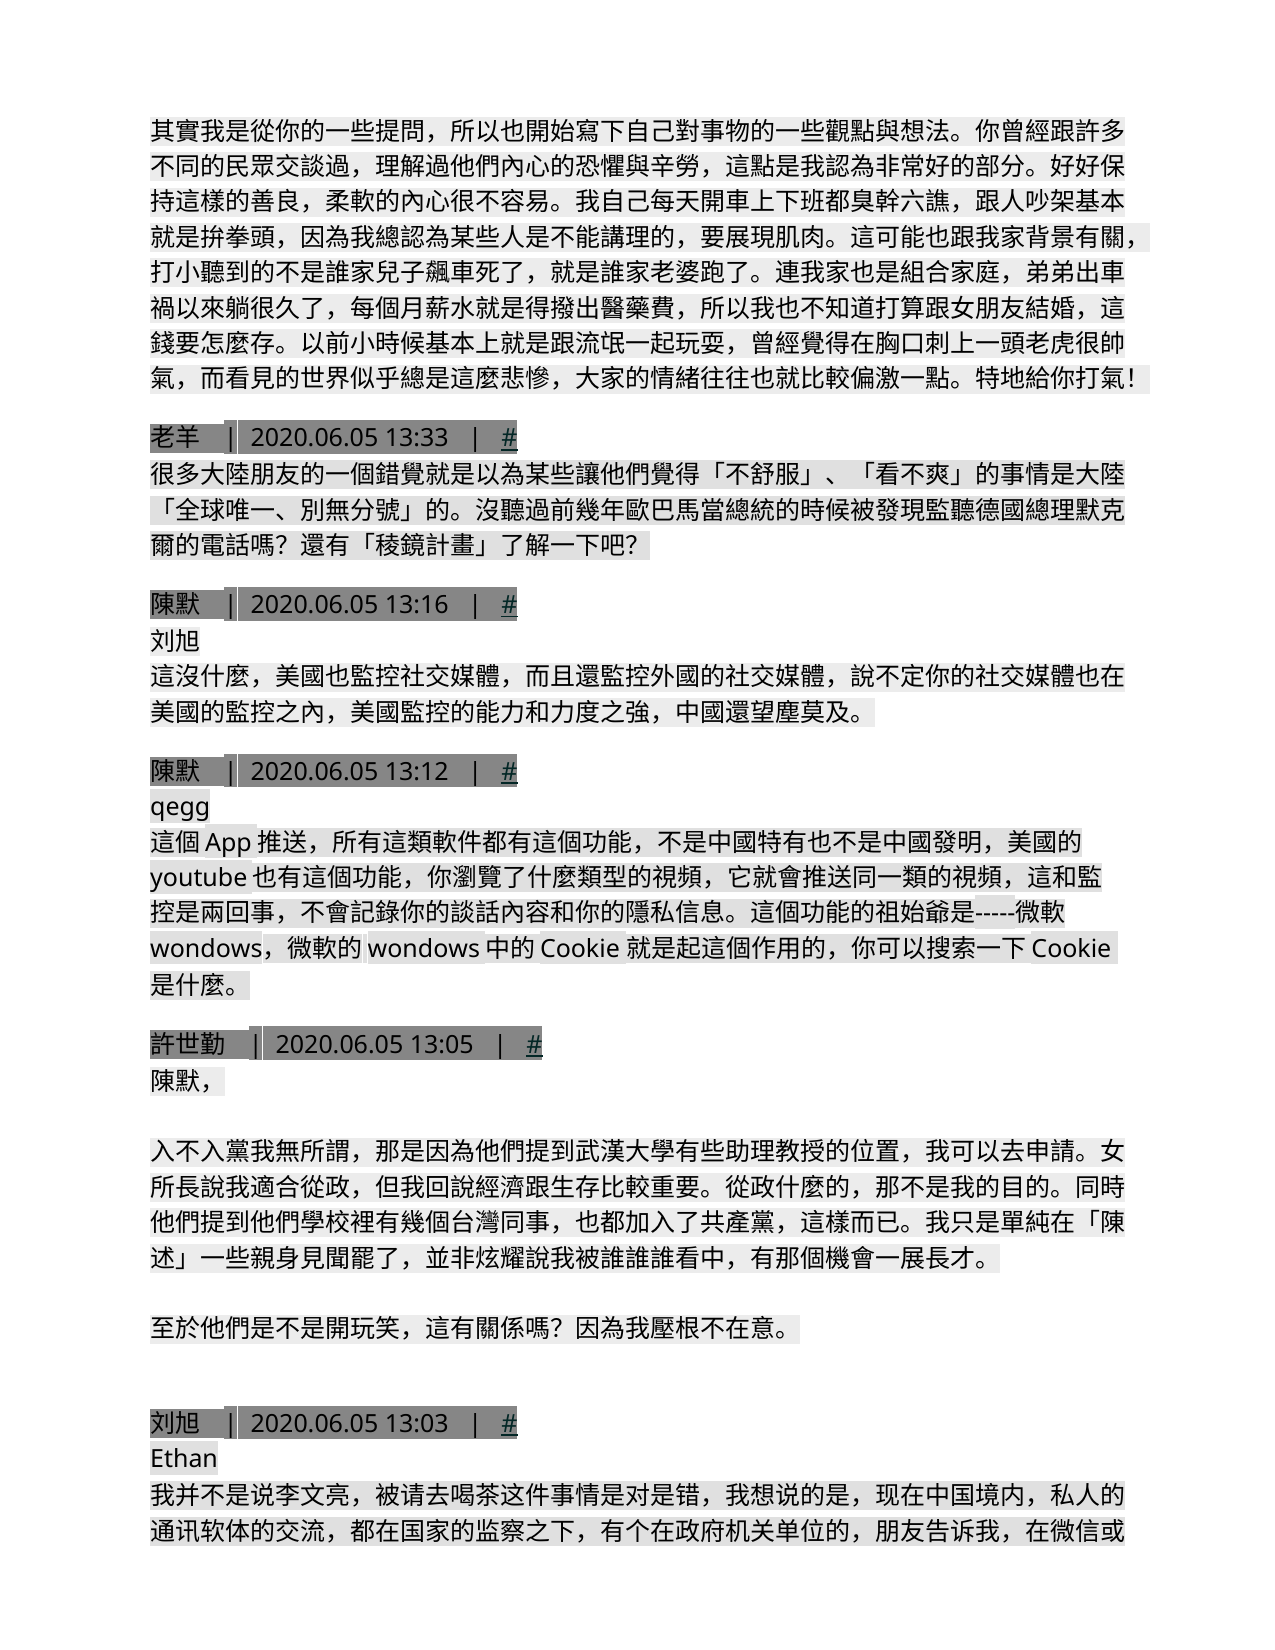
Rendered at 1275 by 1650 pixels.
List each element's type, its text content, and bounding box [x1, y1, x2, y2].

text 刘旭 這沒什麼，美國也監控社交媒體，而且還監控外國的社交媒體，說不定你的社交媒體也在美國的監控之內，美國監控的能力和力度之強，中國還望塵莫及。 [150, 621, 1125, 727]
text 陳默， 入不入黨我無所謂，那是因為他們提到武漢大學有些助理教授的位置，我可以去申請。女所長說我適合從政，但我回說經濟跟生存比較重要。從政什麼的，那不是我的目的。同時他們提到他們學校裡有幾個台灣同事，也都加入了共產黨，這樣而已。我只是單純在「陳述」一些親身見聞罷了，並非炫耀說我被誰誰誰看中，有那個機會一展長才。 至於他們是不是開玩笑，這有關係嗎？因為我壓根不在意。 [150, 1060, 1125, 1379]
text 老羊 | 2020.06.05 13:33 | # [150, 419, 1125, 454]
text 刘旭 | 2020.06.05 13:03 | # [150, 1404, 1125, 1439]
text 很多大陸朋友的一個錯覺就是以為某些讓他們覺得「不舒服」、「看不爽」的事情是大陸「全球唯一、別無分號」的。沒聽過前幾年歐巴馬當總統的時候被發現監聽德國總理默克爾的電話嗎？還有「稜鏡計畫」了解一下吧？ [150, 454, 1125, 560]
text Ethan 我并不是说李文亮，被请去喝茶这件事情是对是错，我想说的是，现在中国境内，私人的通讯软体的交流，都在国家的监察之下，有个在政府机关单位的，朋友告诉我，在微信或 [150, 1439, 1125, 1546]
text 陳默 | 2020.06.05 13:16 | # [150, 585, 1125, 621]
text qegg 這個App推送，所有這類軟件都有這個功能，不是中國特有也不是中國發明，美國的youtube也有這個功能，你瀏覽了什麼類型的視頻，它就會推送同一類的視頻，這和監控是兩回事，不會記錄你的談話內容和你的隱私信息。這個功能的祖始爺是-----微軟wondows，微軟的wondows中的Cookie 就是起這個作用的，你可以搜索一下Cookie 是什麼。 [150, 787, 1125, 1000]
text 許世勤 | 2020.06.05 13:05 | # [150, 1025, 1125, 1060]
text 陳默 | 2020.06.05 13:12 | # [150, 752, 1125, 787]
text 劉旭同學， 其實我是從你的一些提問，所以也開始寫下自己對事物的一些觀點與想法。你曾經跟許多不同的民眾交談過，理解過他們內心的恐懼與辛勞，這點是我認為非常好的部分。好好保持這樣的善良，柔軟的內心很不容易。我自己每天開車上下班都臭幹六譙，跟人吵架基本就是拚拳頭，因為我總認為某些人是不能講理的，要展現肌肉。這可能也跟我家背景有關，打小聽到的不是誰家兒子飆車死了，就是誰家老婆跑了。連我家也是組合家庭，弟弟出車禍以來躺很久了，每個月薪水就是得撥出醫藥費，所以我也不知道打算跟女朋友結婚，這錢要怎麼存。以前小時候基本上就是跟流氓一起玩耍，曾經覺得在胸口刺上一頭老虎很帥氣，而看見的世界似乎總是這麼悲慘，大家的情緒往往也就比較偏激一點。特地給你打氣！ [150, 75, 1125, 394]
